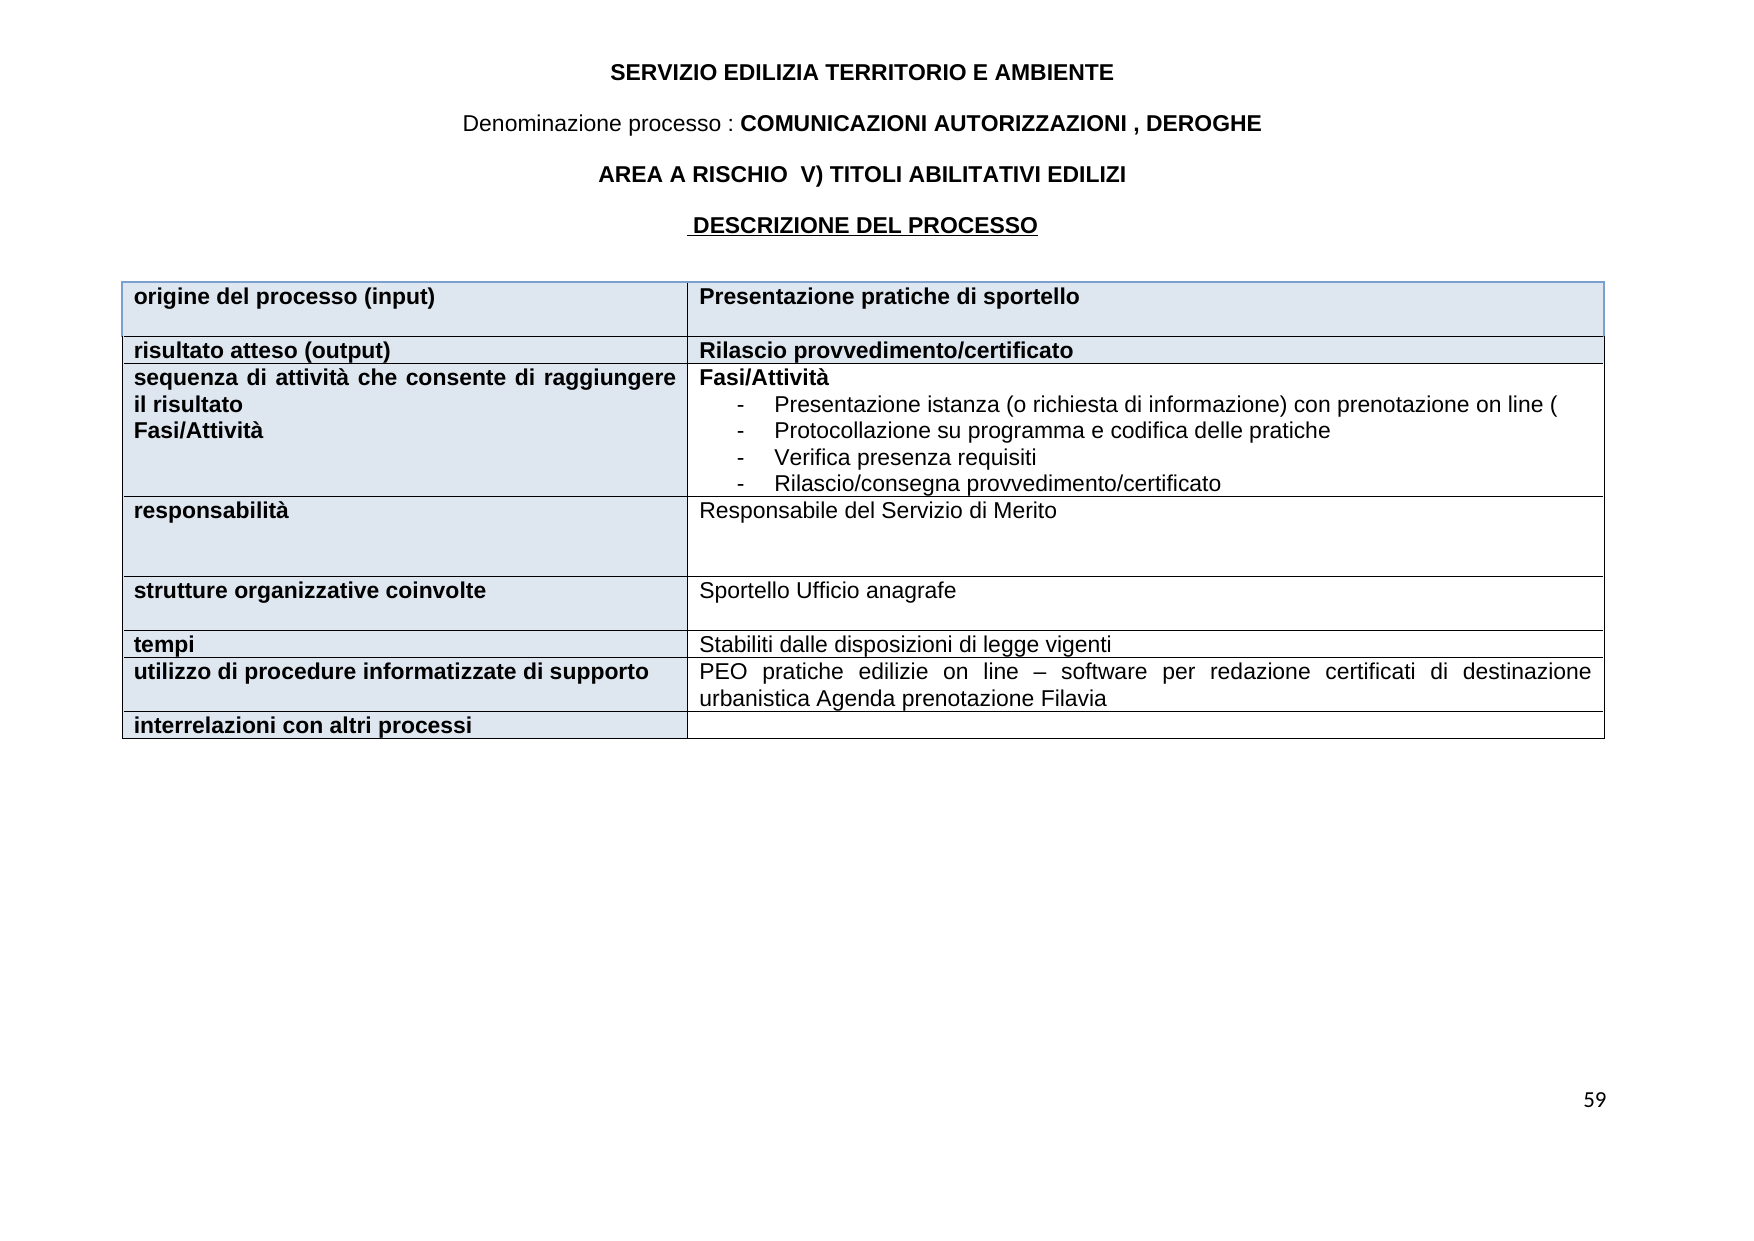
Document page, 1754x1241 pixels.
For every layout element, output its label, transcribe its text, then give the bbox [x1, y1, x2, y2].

table_cell [688, 711, 1604, 738]
table_cell PEO pratiche edilizie on line – software per redazione certificati di destinazione urbanistica Agenda prenotazione Filavia [688, 657, 1604, 711]
table_header Presentazione pratiche di sportello [688, 283, 1603, 336]
table_cell strutture organizzative coinvolte [123, 577, 687, 630]
table_cell responsabilità [123, 497, 687, 576]
table_cell sequenza di attività che consente di raggiungere il risultato Fasi/Attività [123, 364, 687, 496]
table_cell Responsabile del Servizio di Merito [688, 496, 1604, 576]
table_cell risultato atteso (output) [123, 337, 687, 363]
table_cell tempi [123, 631, 687, 657]
table_cell Stabiliti dalle disposizioni di legge vigenti [688, 630, 1604, 657]
text SERVIZIO EDILIZIA TERRITORIO E AMBIENTE [118, 59, 1606, 85]
table_cell Fasi/Attività Presentazione istanza (o richiesta di informazione) con prenotazione on line ( Protocollazione su programma e codifica delle pratiche Verifica presenza requisiti Rilascio/consegna provvedimento/certificato [688, 363, 1604, 496]
table_cell Sportello Ufficio anagrafe [688, 576, 1604, 630]
table_cell Rilascio provvedimento/certificato [688, 337, 1604, 363]
text Denominazione processo : COMUNICAZIONI AUTORIZZAZIONI , DEROGHE [118, 110, 1606, 136]
text DESCRIZIONE DEL PROCESSO [118, 212, 1606, 238]
text Area a RISCHIO V) TITOLI ABILITATIVI EDILIZI [118, 161, 1606, 187]
table_cell interrelazioni con altri processi [123, 712, 687, 738]
table_cell utilizzo di procedure informatizzate di supporto [123, 658, 687, 711]
table_header origine del processo (input) [123, 283, 687, 336]
